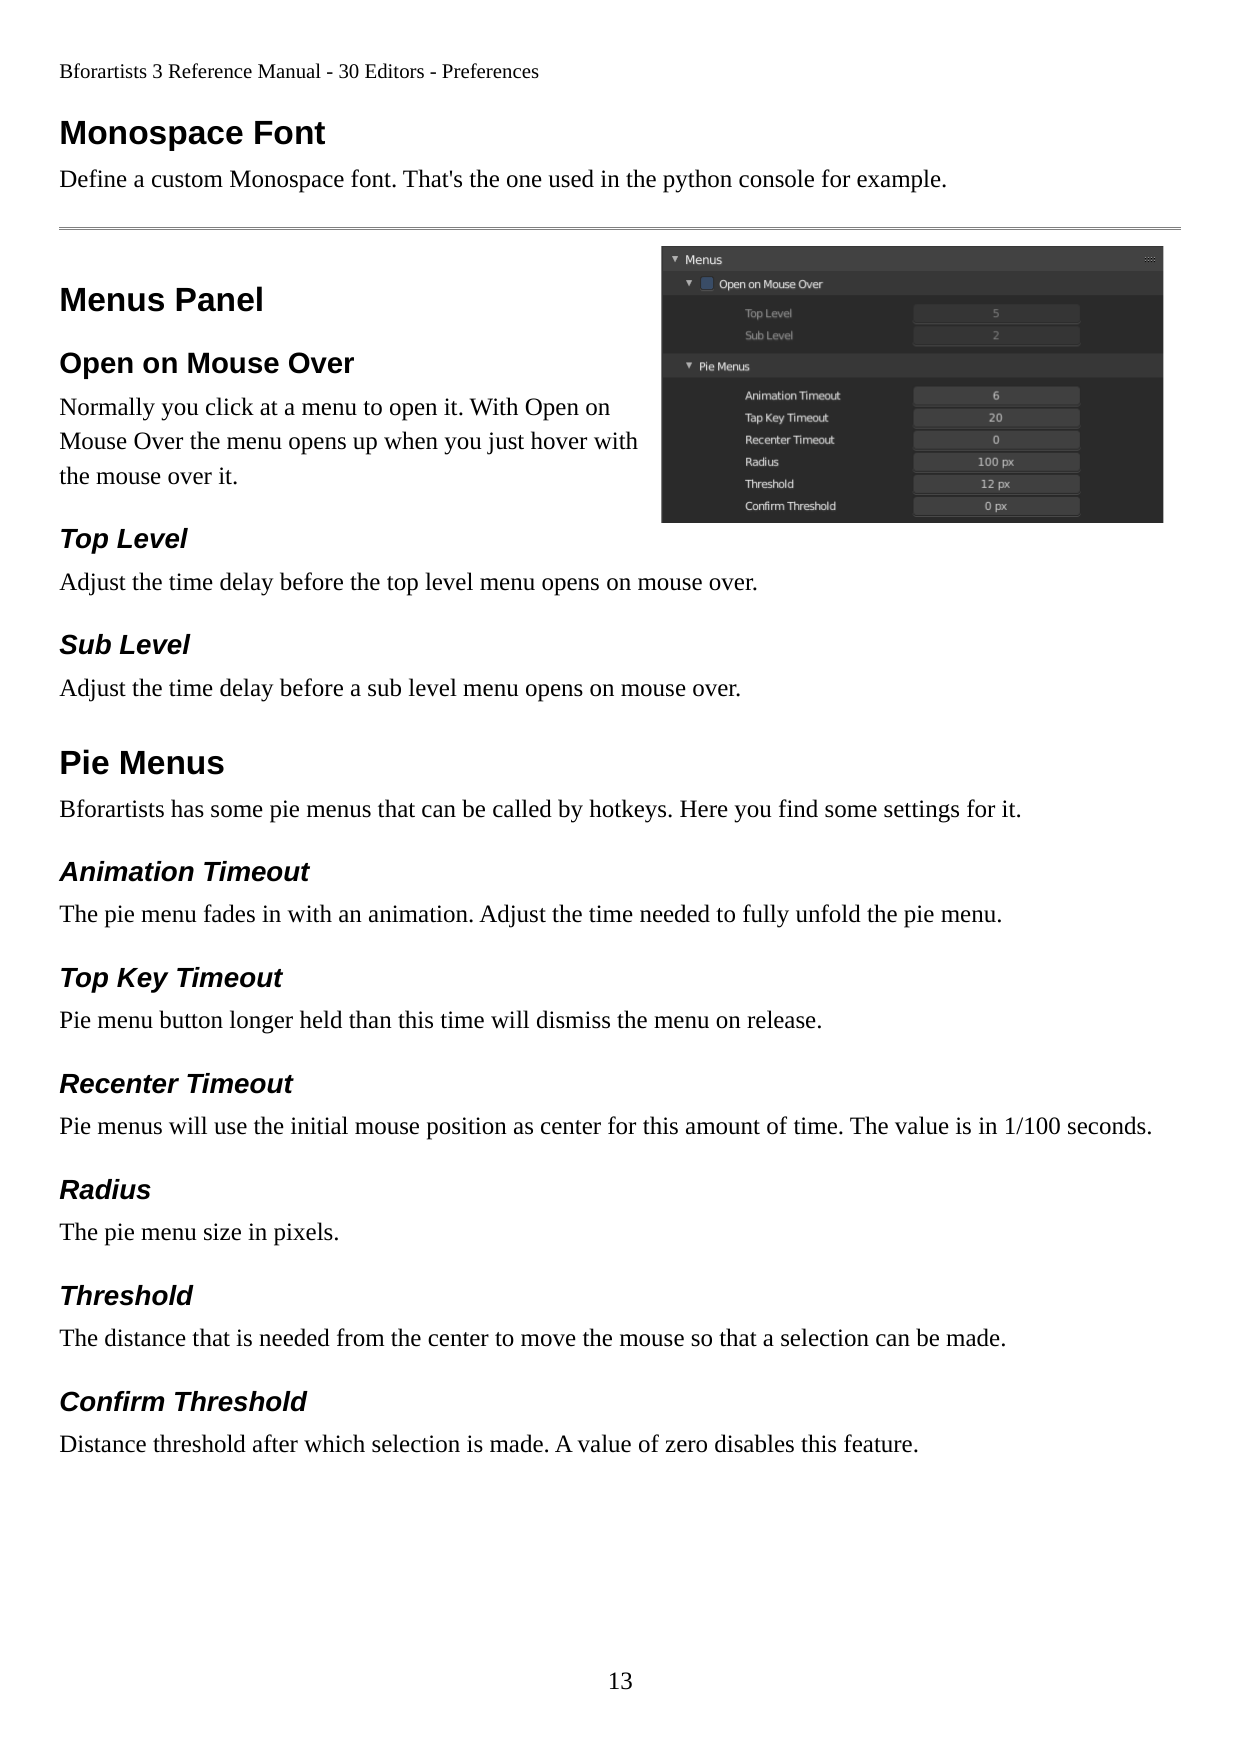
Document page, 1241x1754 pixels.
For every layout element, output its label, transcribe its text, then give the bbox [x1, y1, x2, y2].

text Define a custom Monospace font. That's the one used in the python console for example. [59, 164, 1181, 192]
subtitle Threshold [59, 1279, 1181, 1311]
subtitle Radius [59, 1173, 1181, 1205]
text Adjust the time delay before a sub level menu opens on mouse over. [59, 673, 1181, 701]
text Bforartists has some pie menus that can be called by hotkeys. Here you find some settings for it. [59, 794, 1181, 822]
picture [661, 246, 1164, 523]
text The pie menu size in pixels. [59, 1217, 1181, 1246]
text The pie menu fades in with an animation. Adjust the time needed to fully unfold the pie menu. [59, 899, 1181, 928]
text Normally you click at a menu to open it. With Open on Mouse Over the menu opens up when you just hover with the mouse over it. [59, 392, 661, 489]
subtitle Top Key Timeout [59, 961, 1181, 993]
subtitle Sub Level [59, 628, 1181, 660]
subtitle Animation Timeout [59, 855, 1181, 887]
subtitle [1164, 346, 1181, 379]
text Pie menus will use the initial mouse position as center for this amount of time. The value is in 1/100 seconds. [59, 1111, 1181, 1140]
text Pie menu button longer held than this time will dismiss the menu on release. [59, 1006, 1181, 1034]
subtitle Monospace Font [59, 113, 1181, 151]
text Distance threshold after which selection is made. A value of zero disables this feature. [59, 1429, 1181, 1458]
subtitle [1164, 280, 1181, 318]
subtitle Top Level [59, 522, 1181, 554]
subtitle Recenter Timeout [59, 1067, 1181, 1099]
text The distance that is needed from the center to move the mouse so that a selection can be made. [59, 1323, 1181, 1352]
subtitle Menus Panel [59, 280, 661, 318]
subtitle Pie Menus [59, 742, 1181, 781]
text Adjust the time delay before the top level menu opens on mouse over. [59, 567, 1181, 595]
subtitle Confirm Threshold [59, 1385, 1181, 1417]
subtitle Open on Mouse Over [59, 346, 661, 379]
